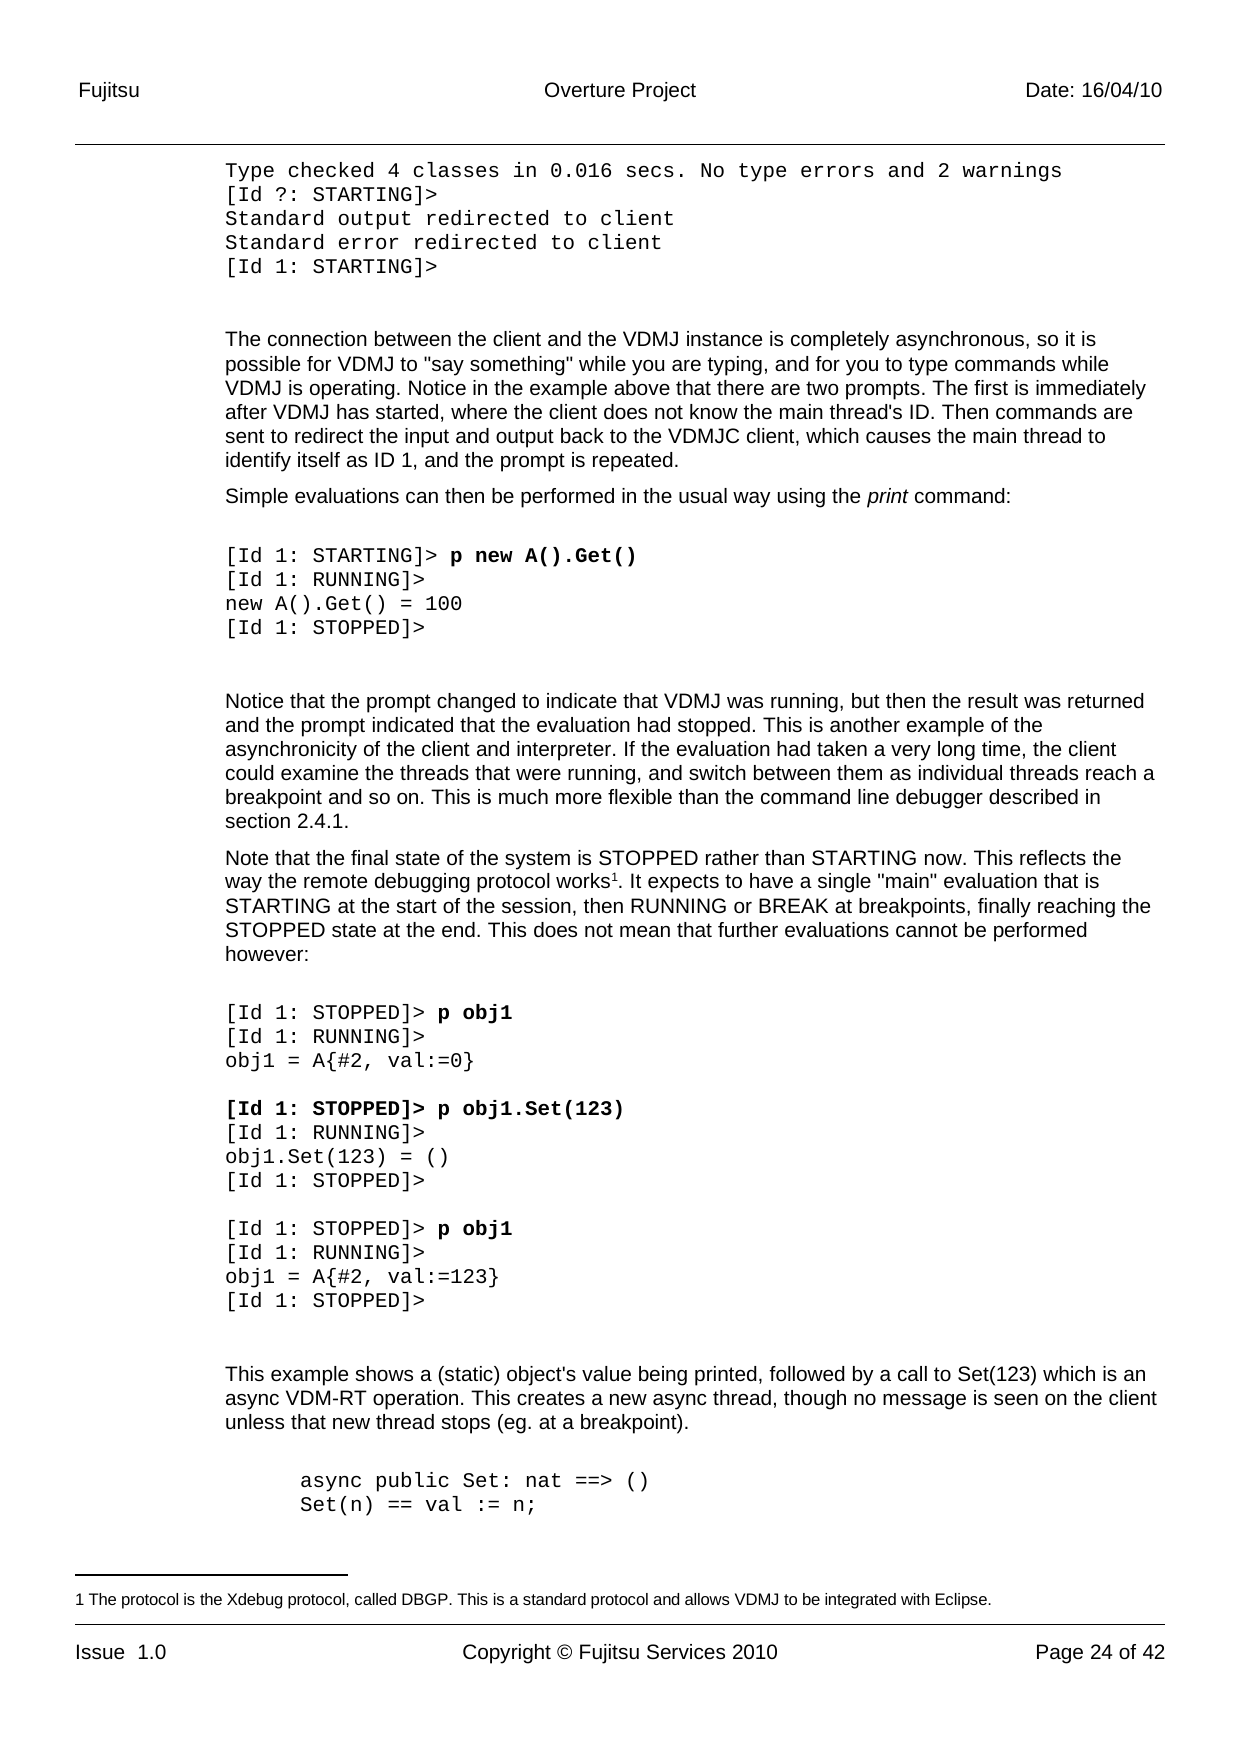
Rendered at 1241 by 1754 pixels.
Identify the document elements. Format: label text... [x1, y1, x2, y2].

text [Id 1: STARTING]> [225, 256, 1165, 279]
text obj1 = A{#2, val:=123} [225, 1266, 1165, 1290]
text [Id ?: STARTING]> [225, 184, 1165, 208]
text obj1 = A{#2, val:=0} [225, 1050, 1165, 1074]
text obj1.Set(123) = () [225, 1146, 1165, 1170]
text The protocol is the Xdebug protocol, called DBGP. This is a standard protocol and allows VDMJ to be integrated with Eclipse. [75, 1590, 1165, 1609]
text Standard error redirected to client [225, 232, 1165, 256]
text The connection between the client and the VDMJ instance is completely asynchronous, so it is possible for VDMJ to "say something" while you are typing, and for you to type commands while VDMJ is operating. Notice in the example above that there are two prompts. The first is immediately after VDMJ has started, where the client does not know the main thread's ID. Then commands are sent to redirect the input and output back to the VDMJC client, which causes the main thread to identify itself as ID 1, and the prompt is repeated. [225, 327, 1165, 472]
text [Id 1: RUNNING]> [225, 569, 1165, 593]
text [Id 1: RUNNING]> [225, 1122, 1165, 1146]
text async public Set: nat ==> () [225, 1470, 1165, 1494]
text new A().Get() = 100 [225, 593, 1165, 617]
text [Id 1: RUNNING]> [225, 1242, 1165, 1266]
text [Id 1: STOPPED]> [225, 617, 1165, 641]
text [Id 1: STOPPED]> p obj1.Set(123) [225, 1098, 1165, 1122]
text This example shows a (static) object's value being printed, followed by a call to Set(123) which is an async VDM-RT operation. This creates a new async thread, though no message is seen on the client unless that new thread stops (eg. at a breakpoint). [225, 1362, 1165, 1434]
text Notice that the prompt changed to indicate that VDMJ was running, but then the result was returned and the prompt indicated that the evaluation had stopped. This is another example of the asynchronicity of the client and interpreter. If the evaluation had taken a very long time, the client could examine the threads that were running, and switch between them as individual threads reach a breakpoint and so on. This is much more flexible than the command line debugger described in section 2.4.1. [225, 688, 1165, 833]
text Set(n) == val := n; [225, 1494, 1165, 1518]
text [Id 1: STOPPED]> p obj1 [225, 1218, 1165, 1242]
text Type checked 4 classes in 0.016 secs. No type errors and 2 warnings [225, 160, 1165, 184]
text [Id 1: STOPPED]> [225, 1290, 1165, 1314]
text [Id 1: RUNNING]> [225, 1026, 1165, 1050]
text Standard output redirected to client [225, 208, 1165, 232]
text [Id 1: STOPPED]> [225, 1170, 1165, 1194]
text Note that the final state of the system is STOPPED rather than STARTING now. This reflects the way the remote debugging protocol works. It expects to have a single "main" evaluation that is STARTING at the start of the session, then RUNNING or BREAK at breakpoints, finally reaching the STOPPED state at the end. This does not mean that further evaluations cannot be performed however: [225, 845, 1165, 966]
text Simple evaluations can then be performed in the usual way using the print command: [225, 484, 1165, 508]
text [Id 1: STARTING]> p new A().Get() [225, 545, 1165, 569]
text [Id 1: STOPPED]> p obj1 [225, 1002, 1165, 1026]
